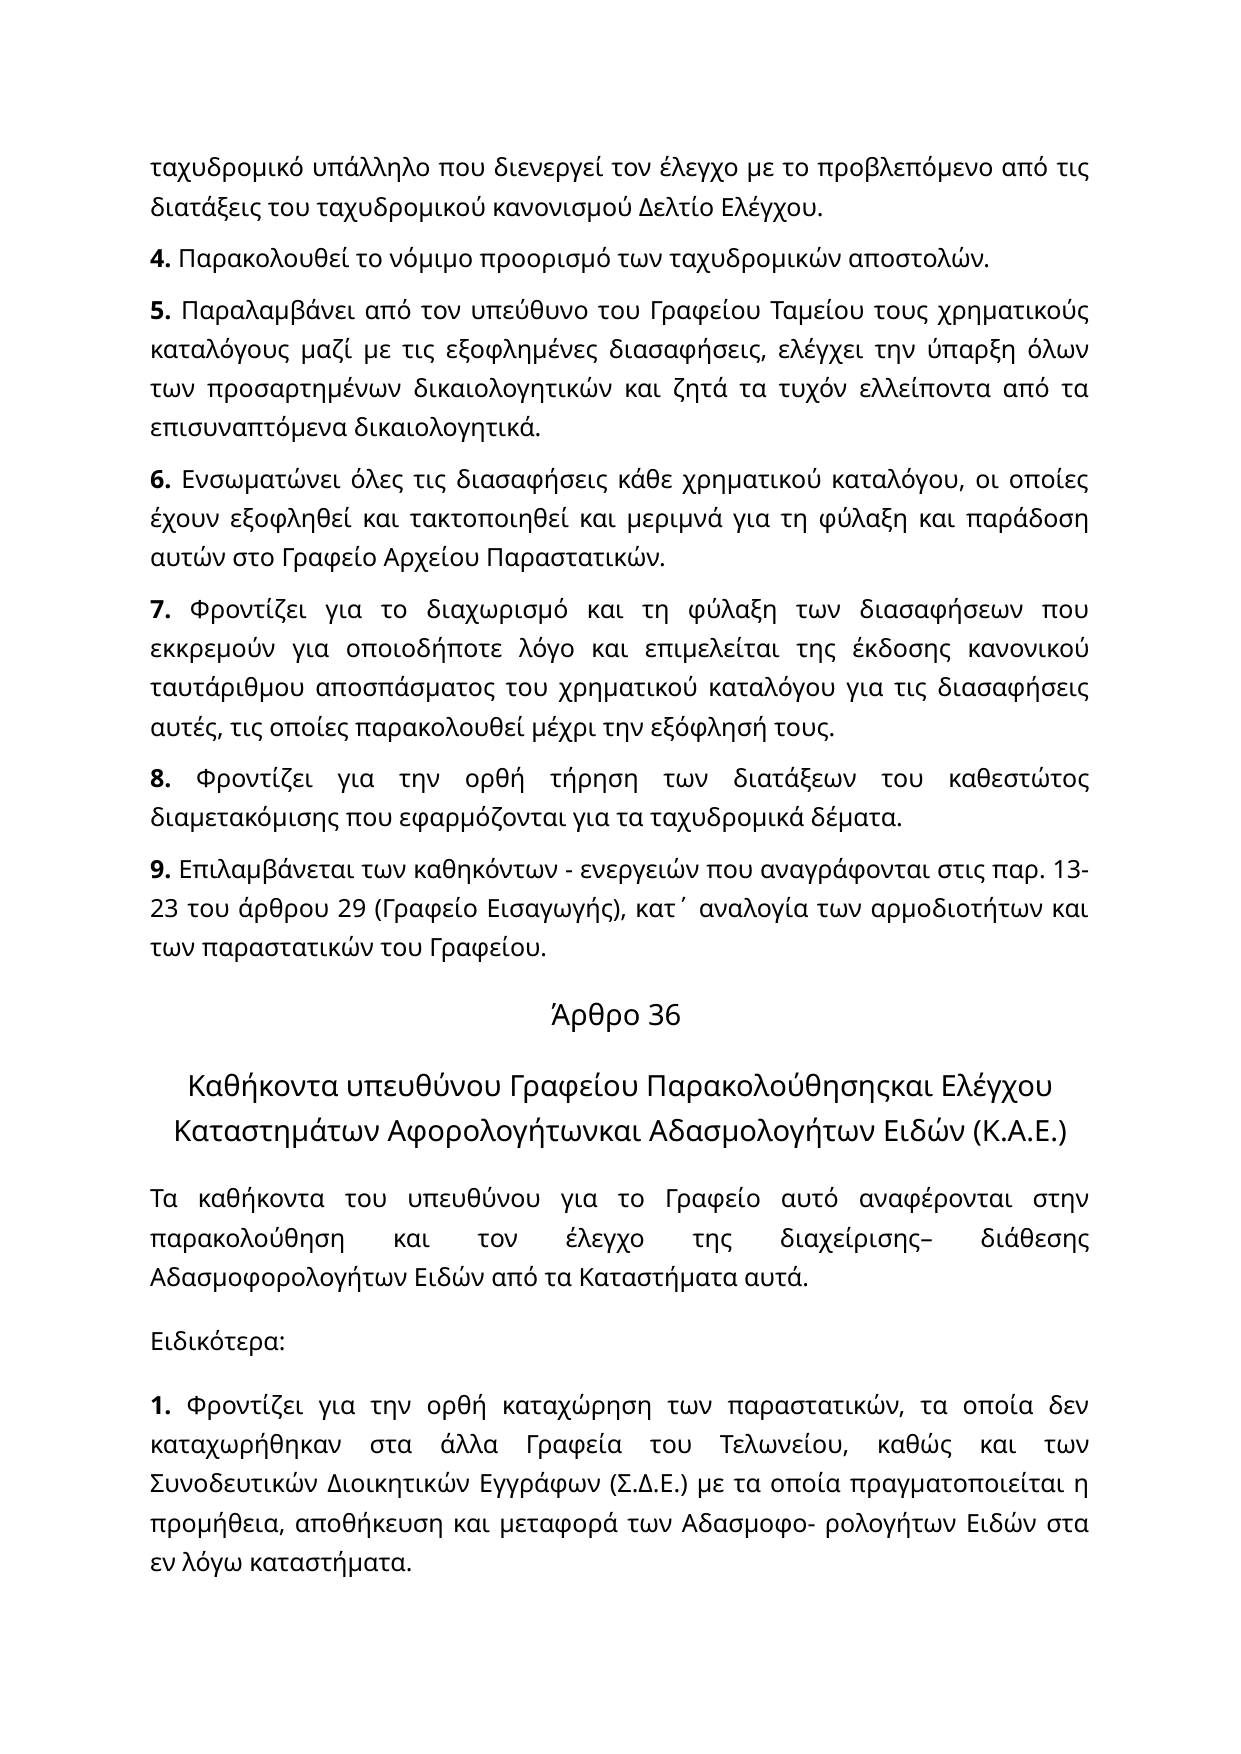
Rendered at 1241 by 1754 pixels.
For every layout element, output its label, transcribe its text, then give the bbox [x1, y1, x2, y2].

text 1. Φροντίζει για την ορθή καταχώρηση των παραστατικών, τα οποία δεν καταχωρήθηκαν στα άλλα Γραφεία του Τελωνείου, καθώς και των Συνοδευτικών Διοικητικών Εγγράφων (Σ.Δ.Ε.) με τα οποία πραγματοποιείται η προμήθεια, αποθήκευση και μεταφορά των Αδασμοφο- ρολογήτων Ειδών στα εν λόγω καταστήματα. [150, 1388, 1090, 1578]
text 7. Φροντίζει για το διαχωρισμό και τη φύλαξη των διασαφήσεων που εκκρεμούν για οποιοδήποτε λόγο και επιμελείται της έκδοσης κανονικού ταυτάριθμου αποσπάσματος του χρηματικού καταλόγου για τις διασαφήσεις αυτές, τις οποίες παρακολουθεί μέχρι την εξόφλησή τους. [150, 592, 1090, 743]
text 8. Φροντίζει για την ορθή τήρηση των διατάξεων του καθεστώτος διαμετακόμισης που εφαρμόζονται για τα ταχυδρομικά δέματα. [150, 761, 1090, 834]
subtitle Καθήκοντα υπευθύνου Γραφείου Παρακολούθησηςκαι Ελέγχου Καταστημάτων Αφορολογήτωνκαι Αδασμολογήτων Ειδών (Κ.Α.Ε.) [150, 1065, 1090, 1150]
text 6. Ενσωματώνει όλες τις διασαφήσεις κάθε χρηματικού καταλόγου, οι οποίες έχουν εξοφληθεί και τακτοποιηθεί και μεριμνά για τη φύλαξη και παράδοση αυτών στο Γραφείο Αρχείου Παραστατικών. [150, 462, 1090, 574]
text 5. Παραλαμβάνει από τον υπεύθυνο του Γραφείου Ταμείου τους χρηματικούς καταλόγους μαζί με τις εξοφλημένες διασαφήσεις, ελέγχει την ύπαρξη όλων των προσαρτημένων δικαιολογητικών και ζητά τα τυχόν ελλείποντα από τα επισυναπτόμενα δικαιολογητικά. [150, 292, 1090, 444]
text ταχυδρομικό υπάλληλο που διενεργεί τον έλεγχο με το προβλεπόμενο από τις διατάξεις του ταχυδρομικού κανονισμού Δελτίο Ελέγχου. [150, 150, 1090, 223]
text 9. Επιλαμβάνεται των καθηκόντων - ενεργειών που αναγράφονται στις παρ. 13-23 του άρθρου 29 (Γραφείο Εισαγωγής), κατ΄ αναλογία των αρμοδιοτήτων και των παραστατικών του Γραφείου. [150, 852, 1090, 964]
text Ειδικότερα: [150, 1323, 1090, 1358]
subtitle Άρθρο 36 [150, 994, 1090, 1034]
text Τα καθήκοντα του υπευθύνου για το Γραφείο αυτό αναφέρονται στην παρακολούθηση και τον έλεγχο της διαχείρισης– διάθεσης Αδασμοφορολογήτων Ειδών από τα Καταστήματα αυτά. [150, 1181, 1090, 1293]
text 4. Παρακολουθεί το νόμιμο προορισμό των ταχυδρομικών αποστολών. [150, 241, 1090, 275]
